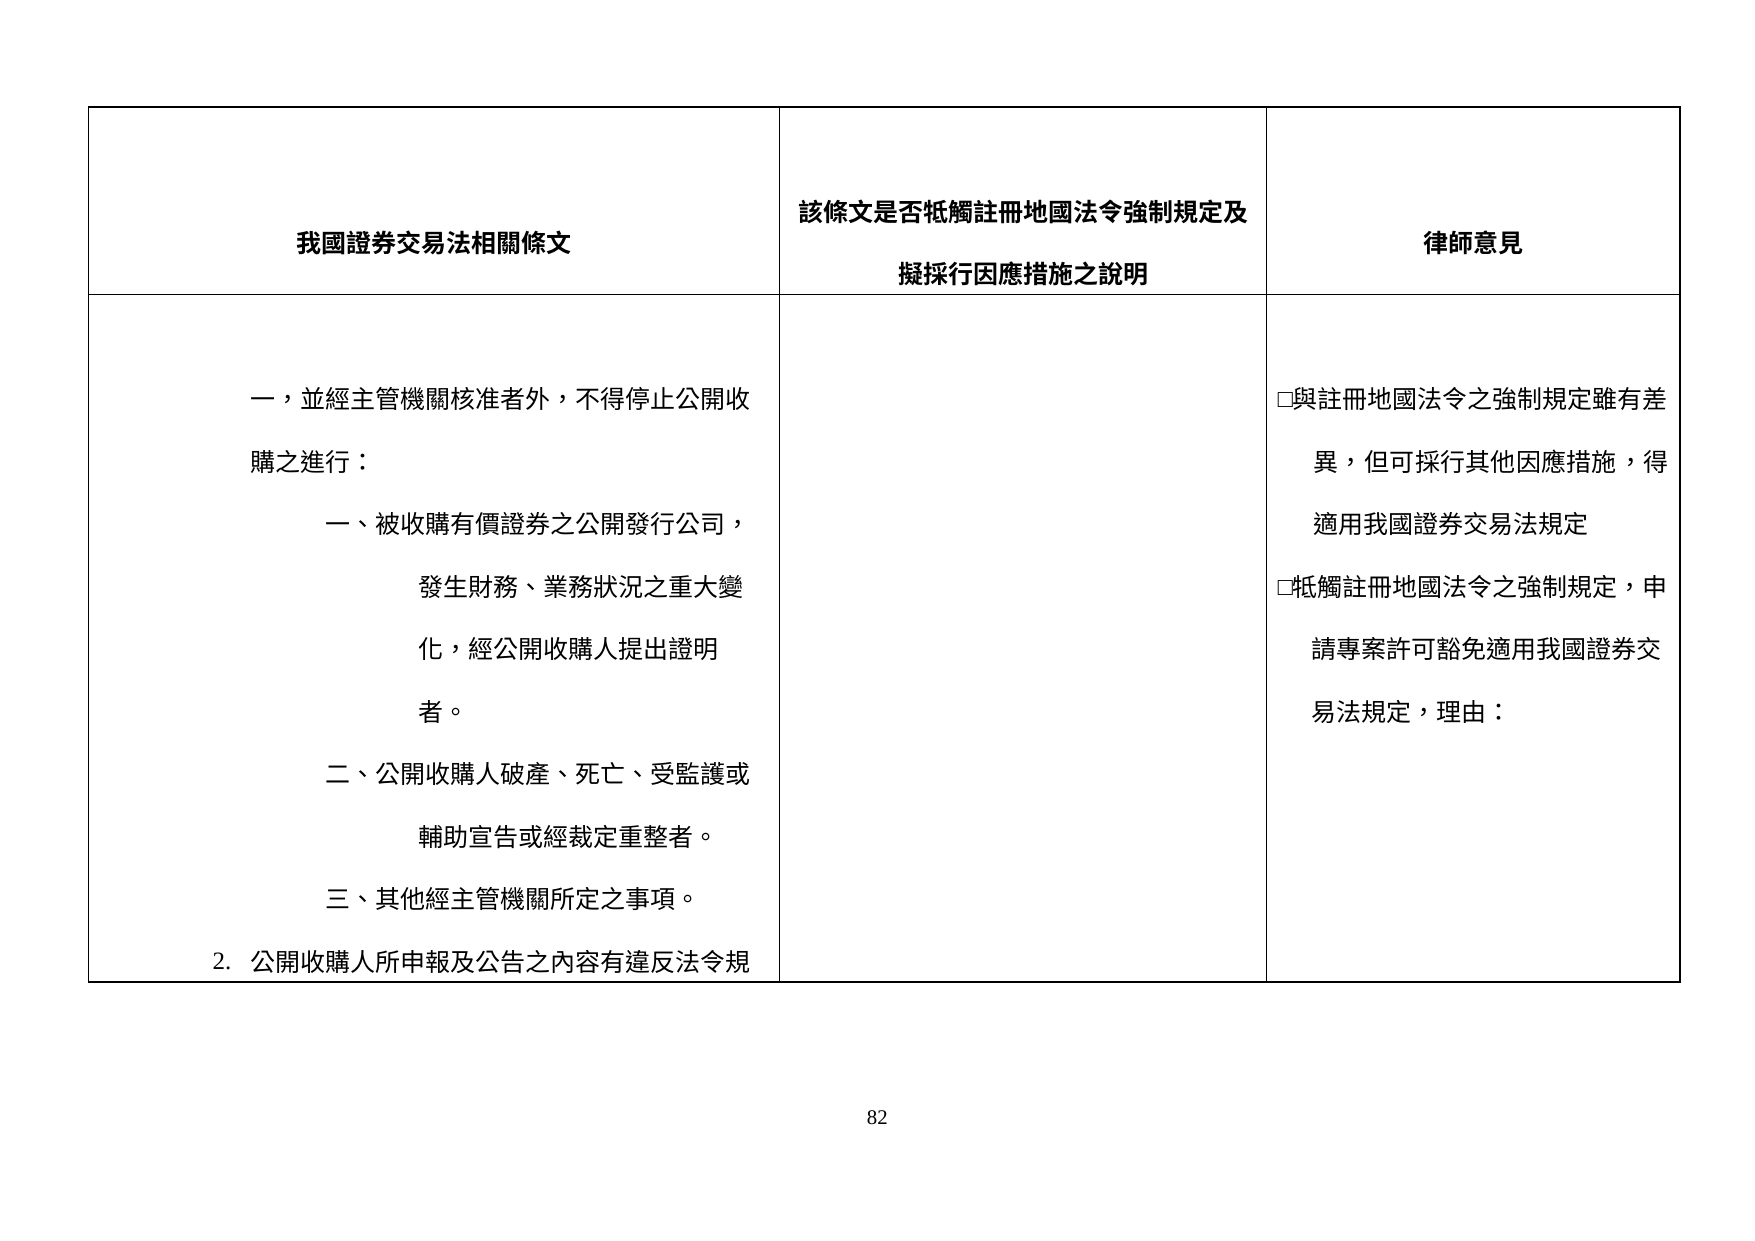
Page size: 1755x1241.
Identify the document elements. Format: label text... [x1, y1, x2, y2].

table_cell [780, 295, 1266, 981]
table_cell 一，並經主管機關核准者外，不得停止公開收購之進行： 被收購有價證券之公開發行公司，發生財務、業務狀況之重大變化，經公開收購人提出證明者。 公開收購人破產、死亡、受監護或輔助宣告或經裁定重整者。 其他經主管機關所定之事項。 公開收購人所申報及公告之內容有違反法令規 [89, 295, 779, 981]
table_header 我國證券交易法相關條文 [89, 108, 779, 294]
table_header 律師意見 [1267, 108, 1679, 294]
table_header 該條文是否牴觸註冊地國法令強制規定及擬採行因應措施之說明 [780, 108, 1266, 294]
table_cell □與註冊地國法令之強制規定雖有差異，但可採行其他因應措施，得適用我國證券交易法規定 □牴觸註冊地國法令之強制規定，申請專案許可豁免適用我國證券交易法規定，理由： [1267, 295, 1679, 981]
